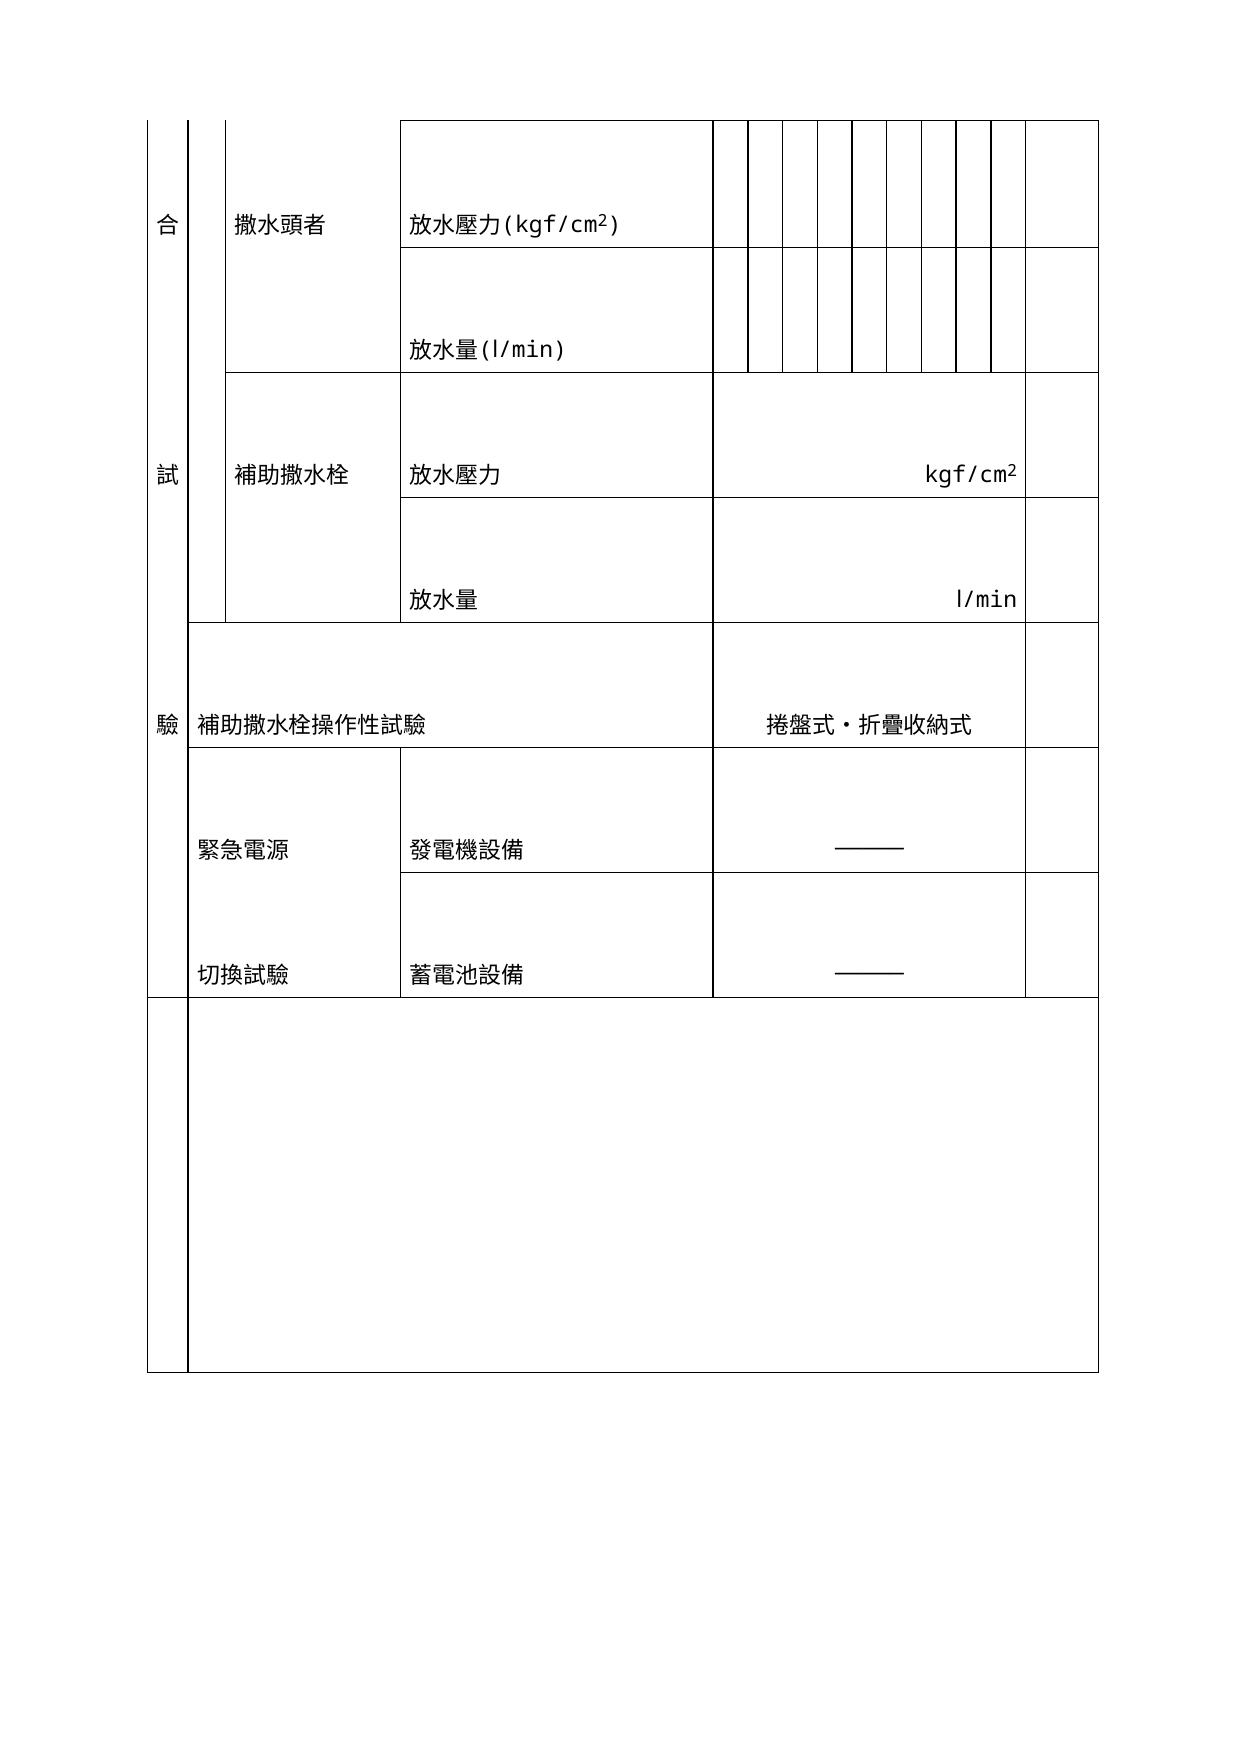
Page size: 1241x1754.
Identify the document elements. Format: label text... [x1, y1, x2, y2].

table_cell [148, 497, 187, 622]
table_cell [1026, 1122, 1098, 1372]
table_cell [148, 247, 187, 372]
table_cell [992, 248, 1025, 372]
table_cell [189, 998, 226, 1122]
table_cell [818, 121, 851, 247]
table_cell [887, 121, 921, 247]
table_cell [189, 1122, 226, 1372]
table_cell [713, 1122, 1026, 1372]
table_cell [1026, 873, 1098, 997]
table_cell [783, 248, 817, 372]
table_cell [957, 121, 990, 247]
table_cell 放水量(l/min) [401, 248, 712, 372]
table_cell 捲盤式‧折疊收納式 [714, 623, 1025, 747]
table_cell [189, 120, 225, 247]
table_cell [887, 248, 921, 372]
table_cell [957, 248, 990, 372]
table_cell [148, 998, 187, 1122]
table_cell 發電機設備 [401, 748, 712, 872]
table_cell [1026, 498, 1098, 622]
table_cell l/min [714, 498, 1025, 622]
table_cell 放水壓力(kgf/cm2) [401, 121, 712, 247]
table_cell [401, 998, 713, 1122]
table_cell [818, 248, 851, 372]
table_cell ───── [714, 748, 1025, 872]
table_cell [714, 121, 747, 247]
table_cell [226, 998, 401, 1122]
table_cell [1026, 998, 1098, 1122]
table_cell [148, 872, 187, 997]
table_cell [226, 1122, 363, 1372]
table_cell [1026, 248, 1098, 372]
table_cell [1026, 748, 1098, 872]
table_cell [749, 121, 782, 247]
table_cell 緊急電源 切換試驗 [189, 748, 400, 997]
table_cell 補助撒水栓操作性試驗 [189, 623, 712, 747]
table_cell [992, 121, 1025, 247]
table_cell [1026, 373, 1098, 497]
table_cell [922, 121, 955, 247]
table_cell [189, 497, 225, 622]
table_cell 蓄電池設備 [401, 873, 712, 997]
table_cell 補助撒水栓 [226, 373, 400, 497]
table_cell [226, 247, 400, 372]
table_cell [922, 248, 955, 372]
table_cell [1026, 121, 1098, 247]
table_cell [148, 747, 187, 872]
table_cell [363, 1122, 713, 1372]
table_cell [189, 247, 225, 372]
table_cell [1026, 623, 1098, 747]
table_cell [148, 1122, 187, 1372]
table_cell ───── [714, 873, 1025, 997]
table_cell [189, 372, 225, 497]
table_cell 試 [148, 372, 187, 497]
table_cell kgf/cm2 [714, 373, 1025, 497]
table_cell [853, 248, 886, 372]
table_cell 合 [148, 120, 187, 247]
table_cell 放水量 [401, 498, 712, 622]
table_cell [714, 248, 747, 372]
table_cell [749, 248, 782, 372]
table_cell [783, 121, 817, 247]
table_cell 驗 [148, 622, 187, 747]
table_cell [226, 497, 400, 622]
table_cell [853, 121, 886, 247]
table_cell 撒水頭者 [226, 120, 400, 247]
table_cell 放水壓力 [401, 373, 712, 497]
table_cell [713, 998, 1026, 1122]
